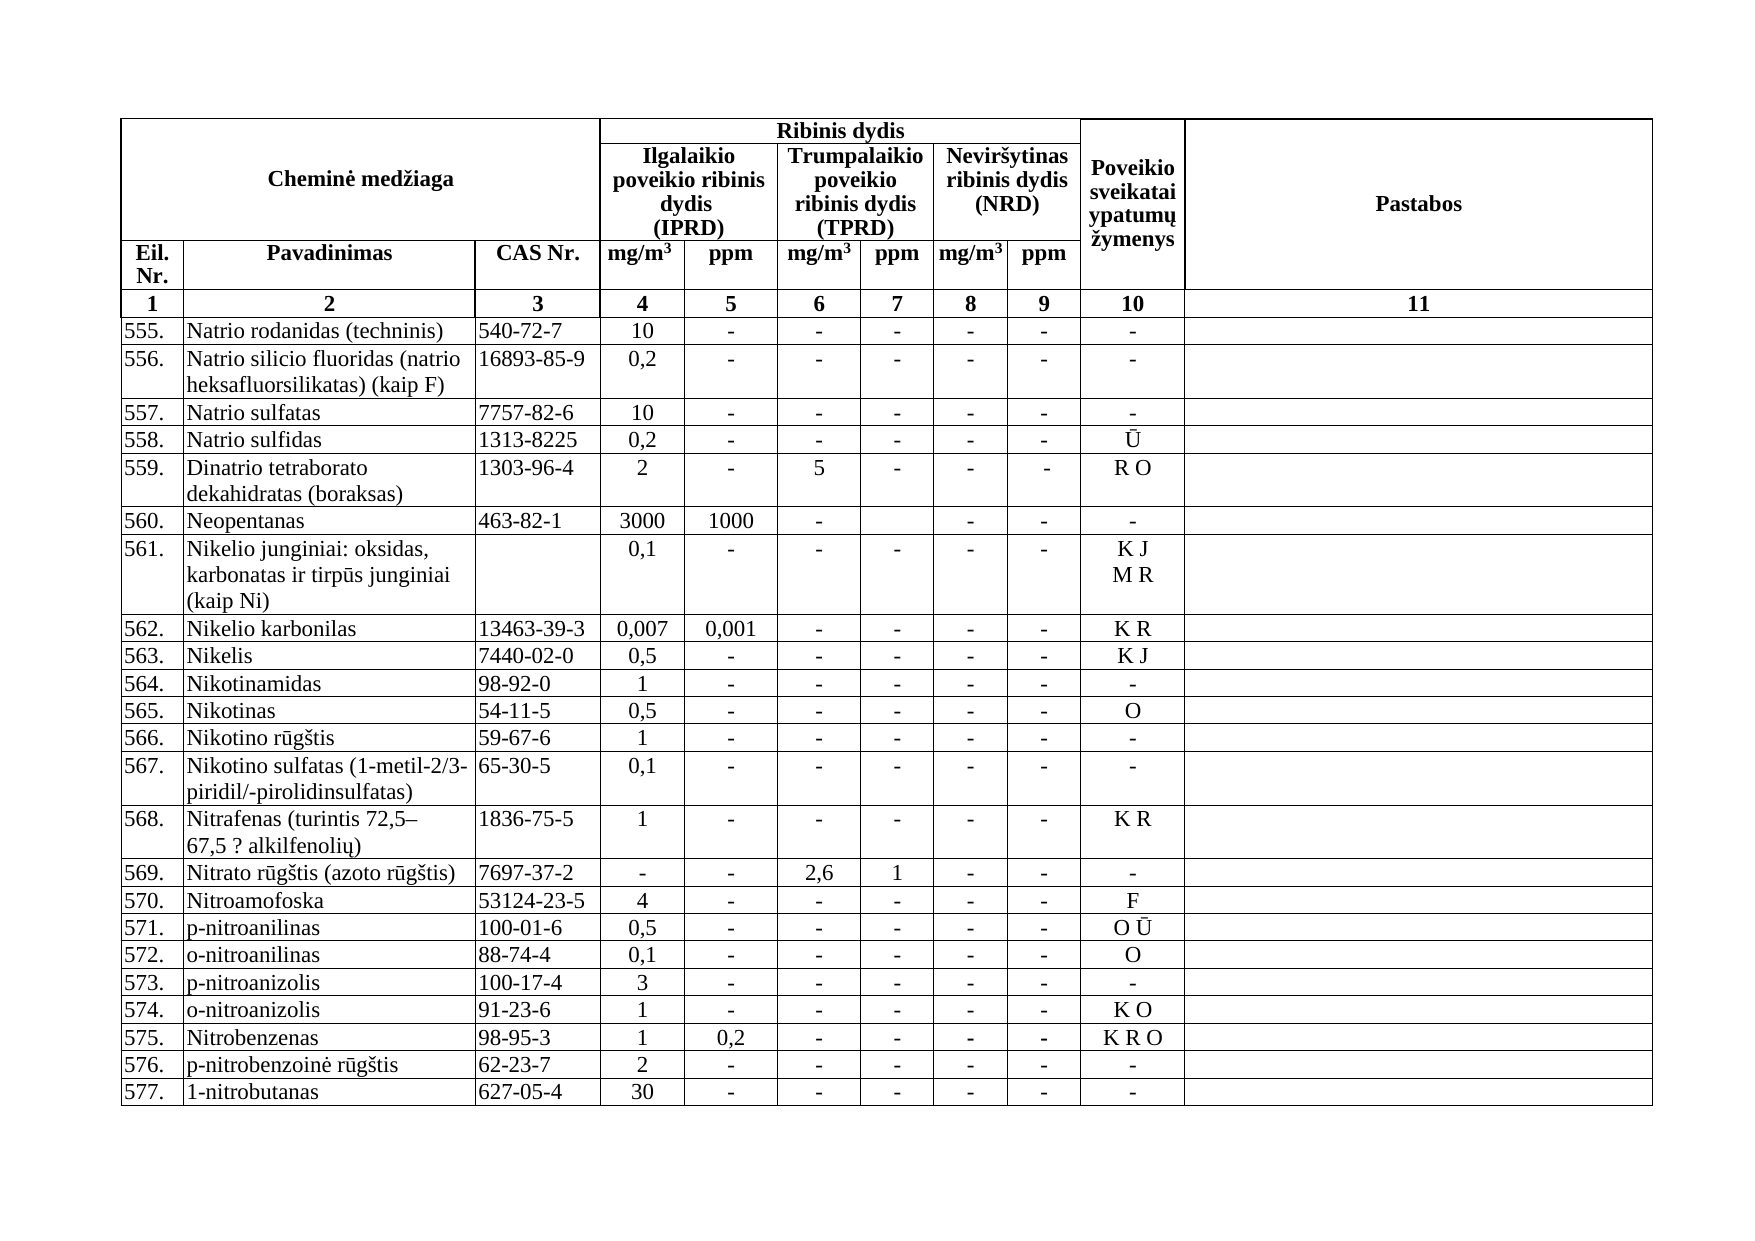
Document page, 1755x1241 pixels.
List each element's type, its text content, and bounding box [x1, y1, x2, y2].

table_cell - [934, 859, 1007, 886]
table_cell Ilgalaikio poveikio ribinis dydis (IPRD) [601, 144, 777, 240]
table_cell - [685, 318, 777, 344]
table_cell - [1008, 426, 1080, 452]
table_cell 5 [778, 454, 860, 506]
table_cell - [1008, 941, 1080, 968]
table_header Ribinis dydis [601, 119, 1080, 143]
table_cell [1185, 1024, 1652, 1050]
table_cell - [778, 642, 860, 668]
table_cell 59-67-6 [476, 724, 600, 751]
table_cell 1303-96-4 [476, 454, 600, 506]
table_cell - [1008, 1079, 1080, 1105]
table_cell - [601, 859, 684, 886]
table_cell p-nitroanilinas [184, 914, 475, 940]
table_cell 1 [601, 724, 684, 751]
table_cell 1836-75-5 [476, 806, 600, 858]
table_cell - [1081, 318, 1184, 344]
table_cell 558. [122, 426, 183, 452]
table_cell [1185, 318, 1652, 344]
table_cell 9 [1008, 290, 1080, 317]
table_cell Nikelio junginiai: oksidas, karbonatas ir tirpūs junginiai (kaip Ni) [184, 535, 475, 614]
table_cell - [934, 887, 1007, 913]
table_cell mg/m3 [934, 241, 1007, 289]
table_cell - [934, 615, 1007, 641]
table_cell 4 [601, 290, 684, 317]
table_cell 10 [1081, 290, 1184, 317]
table_cell 1 [601, 996, 684, 1023]
table_cell 0,1 [601, 941, 684, 968]
table_cell K R O [1081, 1024, 1184, 1050]
table_cell 7697-37-2 [476, 859, 600, 886]
table_cell [1185, 969, 1652, 995]
table_cell 0,001 [685, 615, 777, 641]
table_cell - [861, 887, 933, 913]
table_cell Nikotinamidas [184, 670, 475, 696]
table_cell - [934, 1051, 1007, 1077]
table_cell - [1008, 887, 1080, 913]
table_cell K O [1081, 996, 1184, 1023]
table_cell [861, 507, 933, 534]
table_cell 4 [601, 887, 684, 913]
table_cell [1185, 996, 1652, 1023]
table_cell 30 [601, 1079, 684, 1105]
table_cell - [778, 914, 860, 940]
table_cell - [934, 318, 1007, 344]
table_cell 91-23-6 [476, 996, 600, 1023]
table_cell - [778, 969, 860, 995]
table_cell mg/m3 [601, 241, 684, 289]
table_cell - [1008, 1051, 1080, 1077]
table_cell - [685, 454, 777, 506]
table_cell 7 [861, 290, 933, 317]
table_cell - [861, 724, 933, 751]
table_cell - [861, 535, 933, 614]
table_cell 62-23-7 [476, 1051, 600, 1077]
table_cell - [861, 752, 933, 804]
table_cell - [778, 697, 860, 723]
table_cell [1185, 670, 1652, 696]
table_cell 574. [122, 996, 183, 1023]
table_cell K J [1081, 642, 1184, 668]
table_cell 0,2 [601, 345, 684, 398]
table_cell - [861, 399, 933, 425]
table_cell - [685, 887, 777, 913]
table_cell 10 [601, 399, 684, 425]
table_cell [1185, 887, 1652, 913]
table_cell - [685, 535, 777, 614]
table_cell O [1081, 941, 1184, 968]
table_cell 556. [122, 345, 183, 398]
table_cell - [778, 887, 860, 913]
table_cell ppm [685, 241, 777, 289]
table_cell 557. [122, 399, 183, 425]
table_cell 1 [861, 859, 933, 886]
table_cell 1313-8225 [476, 426, 600, 452]
table_cell - [934, 806, 1007, 858]
table_cell - [778, 318, 860, 344]
table_cell - [1008, 697, 1080, 723]
table_header Pastabos [1186, 120, 1652, 289]
table_cell - [861, 996, 933, 1023]
table_cell K R [1081, 806, 1184, 858]
table_cell 7440-02-0 [476, 642, 600, 668]
table_cell 0,5 [601, 697, 684, 723]
table_cell 0,007 [601, 615, 684, 641]
table_cell - [861, 345, 933, 398]
table_cell - [934, 941, 1007, 968]
table_cell 100-17-4 [476, 969, 600, 995]
table_header Cheminė medžiaga [122, 119, 599, 240]
table_cell [1185, 454, 1652, 506]
table_cell - [685, 426, 777, 452]
table_cell 0,2 [685, 1024, 777, 1050]
table_cell 10 [601, 318, 684, 344]
table_cell - [934, 996, 1007, 1023]
table_cell - [685, 1051, 777, 1077]
table_cell 2 [184, 290, 474, 317]
table_cell - [685, 670, 777, 696]
table_cell F [1081, 887, 1184, 913]
table_cell 567. [122, 752, 183, 804]
table_cell - [685, 969, 777, 995]
table_cell - [1008, 914, 1080, 940]
table_cell 1-nitrobutanas [184, 1079, 475, 1105]
table_cell 576. [122, 1051, 183, 1077]
table_cell - [1081, 859, 1184, 886]
table_cell - [778, 345, 860, 398]
table_cell - [685, 859, 777, 886]
table_cell Nitrafenas (turintis 72,5–67,5 ? alkilfenolių) [184, 806, 475, 858]
table_cell - [685, 345, 777, 398]
table_cell 572. [122, 941, 183, 968]
table_cell Nikotino sulfatas (1-metil-2/3-piridil/-pirolidinsulfatas) [184, 752, 475, 804]
table_cell - [685, 642, 777, 668]
table_cell 6 [778, 290, 860, 317]
table_cell - [1008, 615, 1080, 641]
table_cell 627-05-4 [476, 1079, 600, 1105]
table_cell - [1008, 642, 1080, 668]
table_cell - [861, 318, 933, 344]
table_cell 65-30-5 [476, 752, 600, 804]
table_cell 13463-39-3 [476, 615, 600, 641]
table_cell - [685, 697, 777, 723]
table_cell 3 [601, 969, 684, 995]
table_cell - [778, 752, 860, 804]
table_cell Natrio sulfatas [184, 399, 475, 425]
table_cell 575. [122, 1024, 183, 1050]
table_cell - [934, 642, 1007, 668]
table_cell p-nitrobenzoinė rūgštis [184, 1051, 475, 1077]
table_cell - [778, 507, 860, 534]
table_cell 11 [1185, 290, 1652, 317]
table_cell p-nitroanizolis [184, 969, 475, 995]
table_cell - [685, 941, 777, 968]
table_cell - [685, 914, 777, 940]
table_cell - [934, 670, 1007, 696]
table_cell 565. [122, 697, 183, 723]
table_cell 1 [601, 806, 684, 858]
table_cell - [861, 1079, 933, 1105]
table_cell 571. [122, 914, 183, 940]
table_cell - [1008, 507, 1080, 534]
table_cell - [1081, 752, 1184, 804]
table_cell 16893-85-9 [476, 345, 600, 398]
table_cell - [934, 507, 1007, 534]
table_cell - [1008, 454, 1080, 506]
table_cell - [934, 724, 1007, 751]
table_cell - [934, 345, 1007, 398]
table_cell [1185, 752, 1652, 804]
table_cell 566. [122, 724, 183, 751]
table_cell Nitroamofoska [184, 887, 475, 913]
table_cell - [1081, 1051, 1184, 1077]
table_cell - [778, 615, 860, 641]
table_cell - [934, 426, 1007, 452]
table_cell 0,5 [601, 642, 684, 668]
table_cell - [685, 806, 777, 858]
table_cell 3000 [601, 507, 684, 534]
table_cell - [685, 399, 777, 425]
table_cell 88-74-4 [476, 941, 600, 968]
table_cell - [861, 454, 933, 506]
table_cell - [1081, 724, 1184, 751]
table_cell 563. [122, 642, 183, 668]
table_cell ppm [1008, 241, 1080, 289]
table_cell [1185, 535, 1652, 614]
table_cell - [934, 399, 1007, 425]
table_cell - [778, 670, 860, 696]
table_cell Nikotino rūgštis [184, 724, 475, 751]
table_cell Nikelio karbonilas [184, 615, 475, 641]
table_cell [1185, 1079, 1652, 1105]
table_cell [1185, 941, 1652, 968]
table_cell 53124-23-5 [476, 887, 600, 913]
table_cell [1185, 345, 1652, 398]
table_cell 562. [122, 615, 183, 641]
table_cell - [1081, 969, 1184, 995]
table_cell Natrio rodanidas (techninis) [184, 318, 475, 344]
table_cell 98-92-0 [476, 670, 600, 696]
table_cell [1185, 914, 1652, 940]
table_cell - [1008, 670, 1080, 696]
table_cell - [934, 752, 1007, 804]
table_cell - [1008, 724, 1080, 751]
table_cell 561. [122, 535, 183, 614]
table_cell - [1008, 806, 1080, 858]
table_cell 1000 [685, 507, 777, 534]
table_cell - [934, 1079, 1007, 1105]
table_cell 555. [122, 318, 183, 344]
table_cell - [1008, 752, 1080, 804]
table_cell - [1081, 399, 1184, 425]
table_cell 560. [122, 507, 183, 534]
table_cell 5 [685, 290, 777, 317]
table_cell 577. [122, 1079, 183, 1105]
table_cell - [861, 941, 933, 968]
table_cell - [778, 996, 860, 1023]
table_cell - [861, 914, 933, 940]
table_cell - [1081, 1079, 1184, 1105]
table_cell 54-11-5 [476, 697, 600, 723]
table_cell - [1081, 345, 1184, 398]
table_cell Natrio sulfidas [184, 426, 475, 452]
table_cell - [685, 996, 777, 1023]
table_cell - [1008, 859, 1080, 886]
table_cell K R [1081, 615, 1184, 641]
table_cell [1185, 1051, 1652, 1077]
table_cell 0,2 [601, 426, 684, 452]
table_cell 1 [601, 1024, 684, 1050]
table_cell - [778, 399, 860, 425]
table_cell - [934, 454, 1007, 506]
table_cell Nikelis [184, 642, 475, 668]
table_cell K J M R [1081, 535, 1184, 614]
table_cell - [1008, 399, 1080, 425]
table_cell - [778, 1051, 860, 1077]
table_cell - [861, 969, 933, 995]
table_cell o-nitroanilinas [184, 941, 475, 968]
table_cell 559. [122, 454, 183, 506]
table_cell 570. [122, 887, 183, 913]
table_cell Natrio silicio fluoridas (natrio heksafluorsilikatas) (kaip F) [184, 345, 475, 398]
table_header Poveikio sveikatai ypatumų žymenys [1081, 120, 1184, 289]
table_cell 568. [122, 806, 183, 858]
table_cell R O [1081, 454, 1184, 506]
table_cell [1185, 642, 1652, 668]
table_cell 100-01-6 [476, 914, 600, 940]
table_cell - [861, 1051, 933, 1077]
table_cell O Ū [1081, 914, 1184, 940]
table_cell - [1081, 507, 1184, 534]
table_cell CAS Nr. [476, 241, 599, 289]
table_cell Neopentanas [184, 507, 475, 534]
table_cell - [861, 642, 933, 668]
table_cell 564. [122, 670, 183, 696]
table_cell 8 [934, 290, 1007, 317]
table_cell - [1008, 535, 1080, 614]
table_cell - [778, 806, 860, 858]
table_cell Ū [1081, 426, 1184, 452]
table_cell - [778, 724, 860, 751]
table_cell - [778, 1079, 860, 1105]
table_cell 569. [122, 859, 183, 886]
table_cell 1 [601, 670, 684, 696]
table_cell - [934, 1024, 1007, 1050]
table_cell - [685, 1079, 777, 1105]
table_cell Nitrato rūgštis (azoto rūgštis) [184, 859, 475, 886]
table_cell 573. [122, 969, 183, 995]
table_cell - [861, 697, 933, 723]
table_cell Dinatrio tetraborato dekahidratas (boraksas) [184, 454, 475, 506]
table_cell 2 [601, 454, 684, 506]
table_cell - [934, 969, 1007, 995]
table_cell - [778, 535, 860, 614]
table_cell - [778, 1024, 860, 1050]
table_cell [1185, 724, 1652, 751]
table_cell 2,6 [778, 859, 860, 886]
table_cell Eil. Nr. [122, 241, 183, 289]
table_cell 0,1 [601, 752, 684, 804]
table_cell o-nitroanizolis [184, 996, 475, 1023]
table_cell 540-72-7 [476, 318, 600, 344]
table_cell [1185, 399, 1652, 425]
table_cell - [1008, 318, 1080, 344]
table_cell - [778, 941, 860, 968]
table_cell - [685, 752, 777, 804]
table_cell - [861, 426, 933, 452]
table_cell 0,1 [601, 535, 684, 614]
table_cell Trumpalaikio poveikio ribinis dydis (TPRD) [778, 144, 933, 240]
table_cell mg/m3 [778, 241, 860, 289]
table_cell - [861, 1024, 933, 1050]
table_cell [476, 535, 600, 614]
table_cell 98-95-3 [476, 1024, 600, 1050]
table_cell - [1008, 1024, 1080, 1050]
table_cell O [1081, 697, 1184, 723]
table_cell [1185, 859, 1652, 886]
table_cell - [861, 615, 933, 641]
table_cell 7757-82-6 [476, 399, 600, 425]
table_cell 0,5 [601, 914, 684, 940]
table_cell ppm [861, 241, 933, 289]
table_cell Neviršytinas ribinis dydis (NRD) [934, 144, 1080, 240]
table_cell - [1008, 996, 1080, 1023]
table_cell 2 [601, 1051, 684, 1077]
table_cell Nitrobenzenas [184, 1024, 475, 1050]
table_cell - [1008, 345, 1080, 398]
table_cell - [685, 724, 777, 751]
table_cell - [934, 535, 1007, 614]
table_cell Pavadinimas [184, 241, 474, 289]
table_cell [1185, 697, 1652, 723]
table_cell - [861, 806, 933, 858]
table_cell - [1008, 969, 1080, 995]
table_cell [1185, 426, 1652, 452]
table_cell - [934, 914, 1007, 940]
table_cell [1185, 806, 1652, 858]
table_cell 463-82-1 [476, 507, 600, 534]
table_cell 3 [476, 290, 599, 317]
table_cell - [778, 426, 860, 452]
table_cell [1185, 507, 1652, 534]
table_cell - [1081, 670, 1184, 696]
table_cell Nikotinas [184, 697, 475, 723]
table_cell - [934, 697, 1007, 723]
table_cell - [861, 670, 933, 696]
table_cell [1185, 615, 1652, 641]
table_cell 1 [122, 290, 183, 317]
